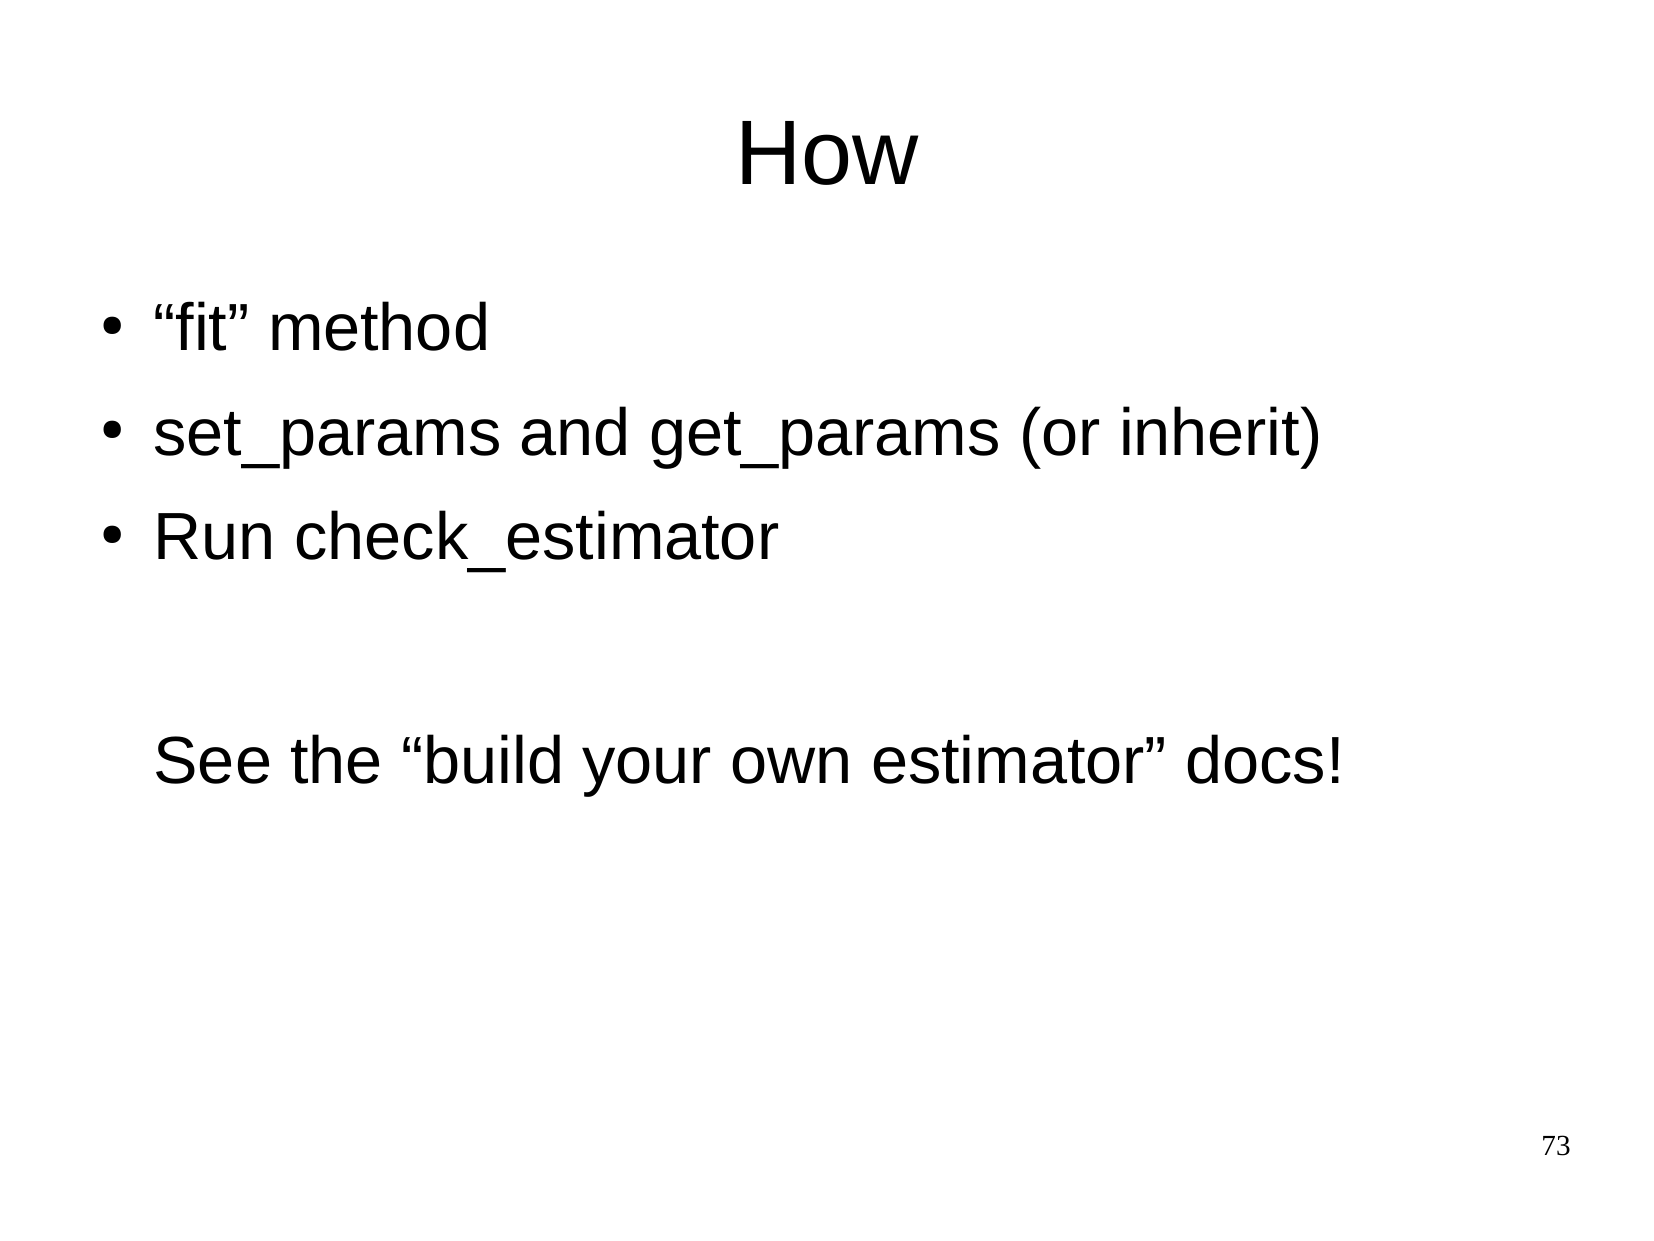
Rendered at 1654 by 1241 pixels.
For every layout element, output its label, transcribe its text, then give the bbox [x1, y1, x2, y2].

title How [82, 49, 1571, 257]
list “fit” method set_params and get_params (or inherit) Run check_estimator See the “build your own estimator” docs! [82, 290, 1571, 1010]
